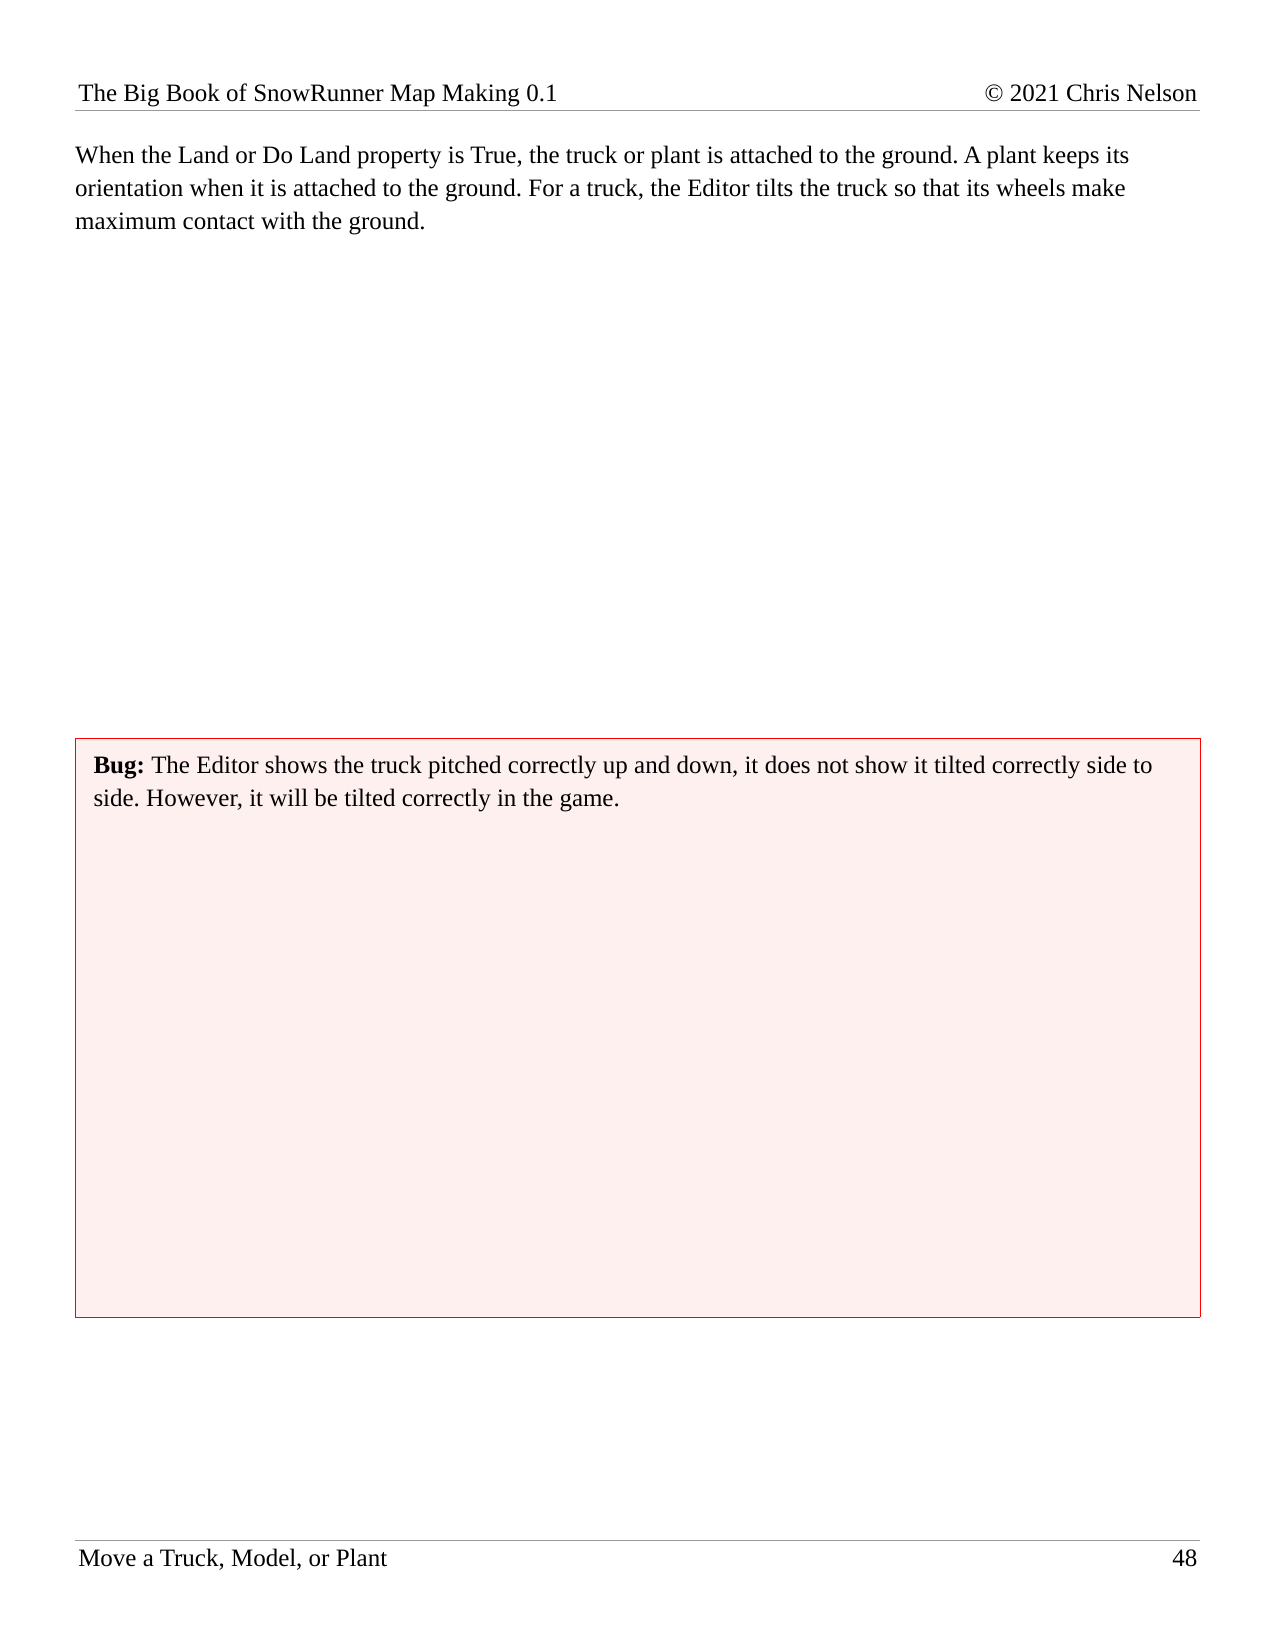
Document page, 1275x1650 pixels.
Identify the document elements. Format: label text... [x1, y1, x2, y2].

text When the Land or Do Land property is True, the truck or plant is attached to the ground. A plant keeps its orientation when it is attached to the ground. For a truck, the Editor tilts the truck so that its wheels make maximum contact with the ground. [75, 140, 1200, 235]
list The Editor shows the truck pitched correctly up and down, it does not show it tilted correctly side to side. However, it will be tilted correctly in the game. [76, 739, 1200, 812]
